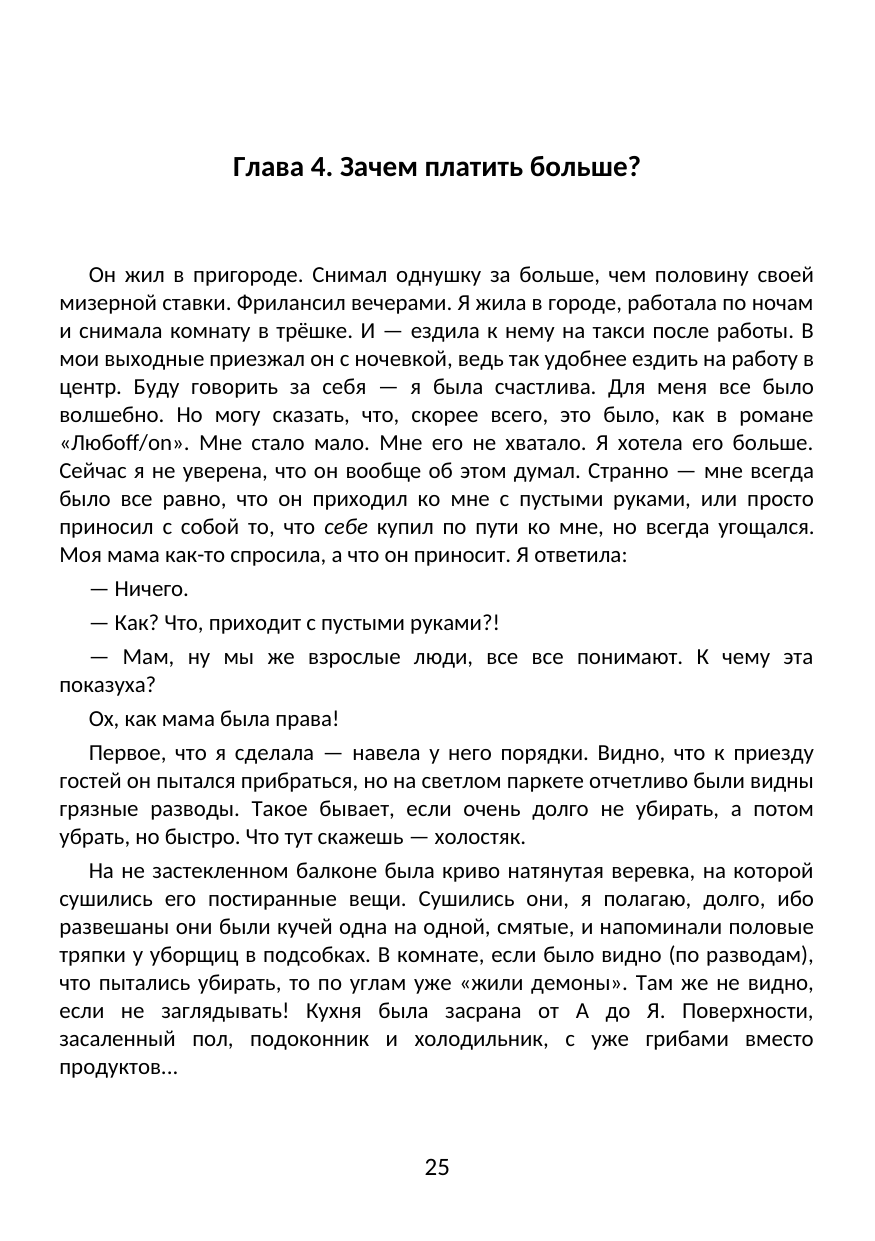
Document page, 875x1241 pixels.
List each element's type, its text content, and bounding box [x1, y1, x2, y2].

text Ох, как мама была права! [59, 704, 815, 732]
text На не застекленном балконе была криво натянутая веревка, на которой сушились его постиранные вещи. Сушились они, я полагаю, долго, ибо развешаны они были кучей одна на одной, смятые, и напоминали половые тряпки у уборщиц в подсобках. В комнате, если было видно (по разводам), что пытались убирать, то по углам уже «жили демоны». Там же не видно, если не заглядывать! Кухня была засрана от А до Я. Поверхности, засаленный пол, подоконник и холодильник, с уже грибами вместо продуктов... [59, 856, 815, 1080]
text — Ничего. [59, 574, 815, 602]
text Первое, что я сделала — навела у него порядки. Видно, что к приезду гостей он пытался прибраться, но на светлом паркете отчетливо были видны грязные разводы. Такое бывает, если очень долго не убирать, а потом убрать, но быстро. Что тут скажешь — холостяк. [59, 738, 815, 850]
text — Мам, ну мы же взрослые люди, все все понимают. К чему эта показуха? [59, 642, 815, 698]
subtitle Глава 4. Зачем платить больше? [59, 148, 815, 183]
text Он жил в пригороде. Снимал однушку за больше, чем половину своей мизерной ставки. Фрилансил вечерами. Я жила в городе, работала по ночам и снимала комнату в трёшке. И — ездила к нему на такси после работы. В мои выходные приезжал он с ночевкой, ведь так удобнее ездить на работу в центр. Буду говорить за себя — я была счастлива. Для меня все было волшебно. Но могу сказать, что, скорее всего, это было, как в романе «Любоff/on». Мне стало мало. Мне его не хватало. Я хотела его больше. Сейчас я не уверена, что он вообще об этом думал. Странно — мне всегда было все равно, что он приходил ко мне с пустыми руками, или просто приносил с собой то, что себе купил по пути ко мне, но всегда угощался. Моя мама как-то спросила, а что он приносит. Я ответила: [59, 260, 815, 568]
text — Как? Что, приходит с пустыми руками?! [59, 608, 815, 636]
